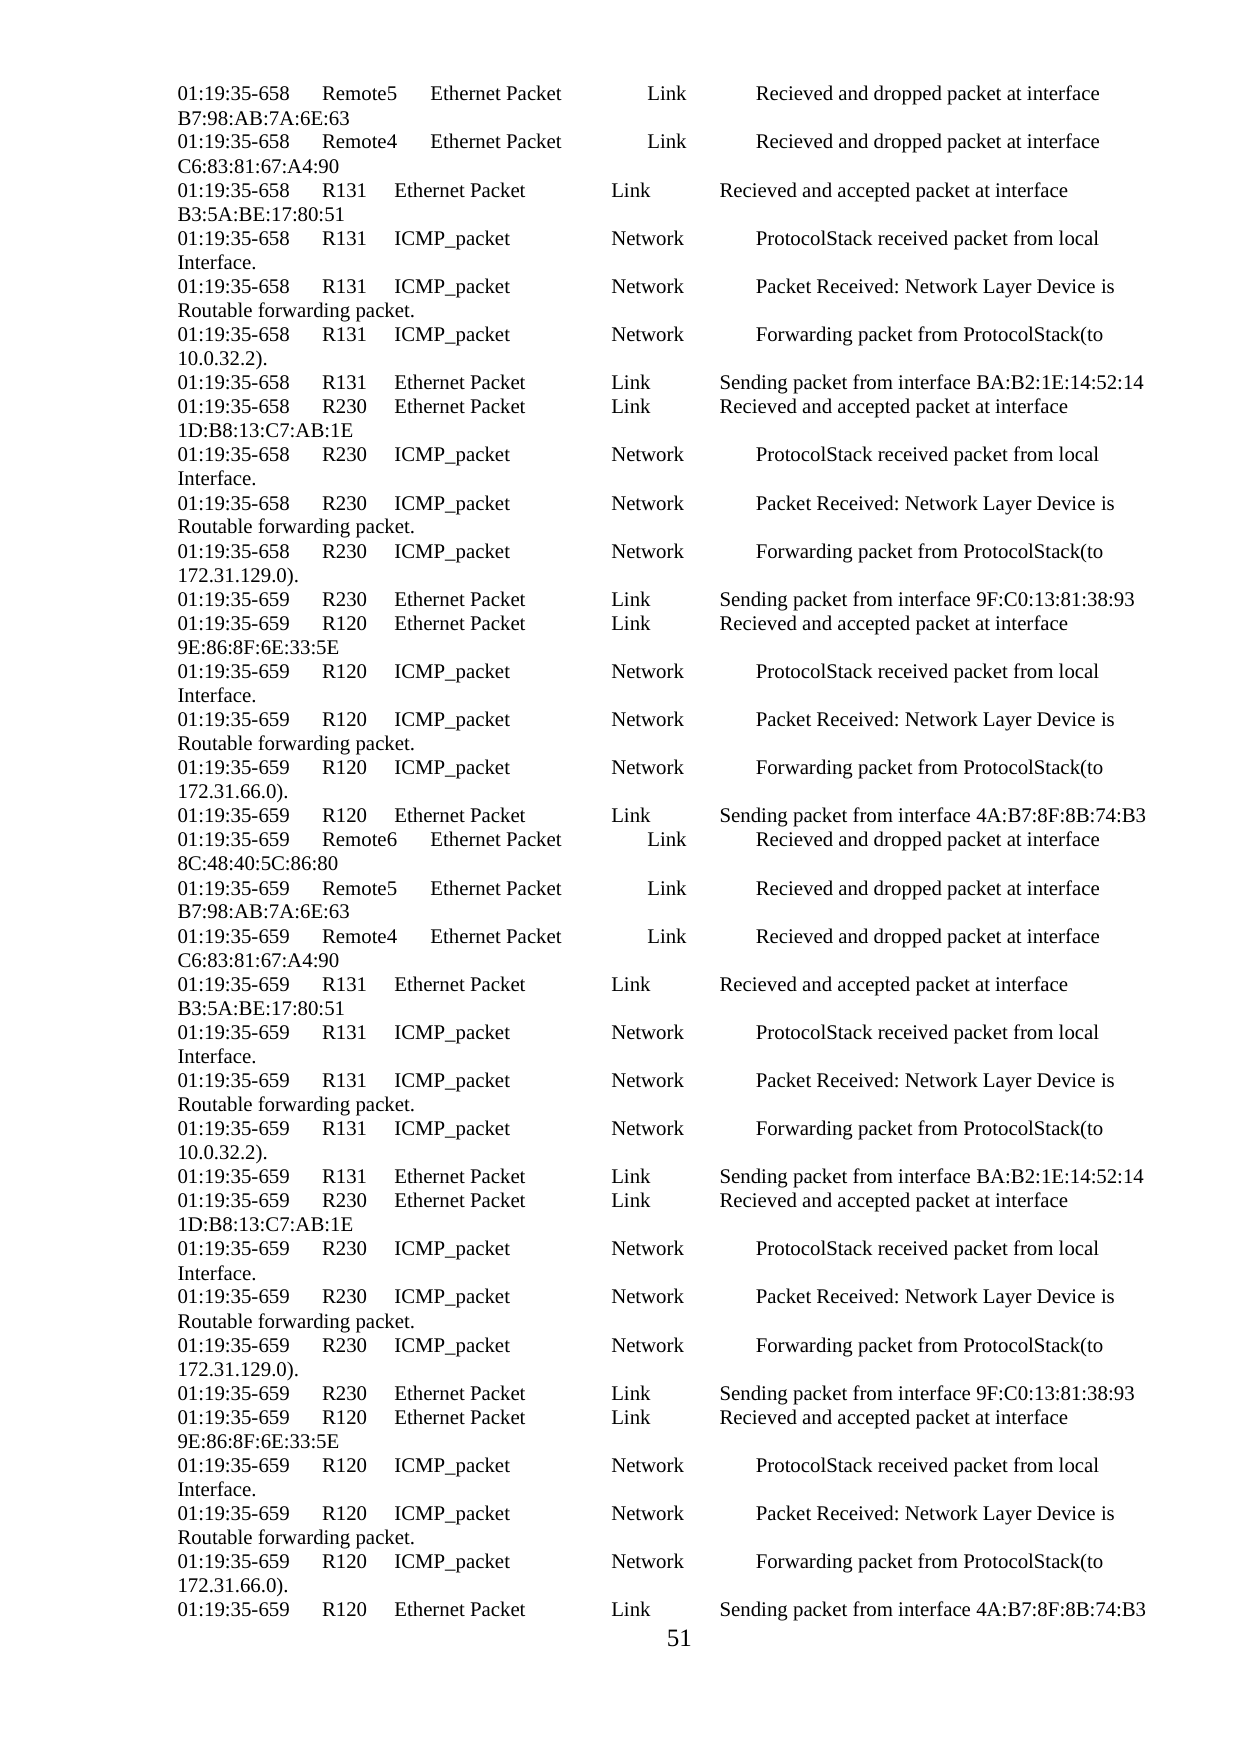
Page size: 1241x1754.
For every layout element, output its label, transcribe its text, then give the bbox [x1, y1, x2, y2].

text 01:19:35-659 R120 ICMP_packet Network Packet Received: Network Layer Device is Routable forwarding packet. [177, 707, 1181, 755]
text 01:19:35-659 R230 ICMP_packet Network Packet Received: Network Layer Device is Routable forwarding packet. [177, 1284, 1181, 1333]
text 01:19:35-659 R230 ICMP_packet Network Forwarding packet from ProtocolStack(to 172.31.129.0). [177, 1333, 1181, 1381]
text 01:19:35-658 Remote5 Ethernet Packet Link Recieved and dropped packet at interface B7:98:AB:7A:6E:63 [177, 81, 1181, 129]
text 01:19:35-659 R230 ICMP_packet Network ProtocolStack received packet from local Interface. [177, 1236, 1181, 1284]
text 01:19:35-658 R131 ICMP_packet Network ProtocolStack received packet from local Interface. [177, 226, 1181, 274]
text 01:19:35-659 R131 Ethernet Packet Link Sending packet from interface BA:B2:1E:14:52:14 [177, 1164, 1181, 1188]
text 01:19:35-658 R131 Ethernet Packet Link Sending packet from interface BA:B2:1E:14:52:14 [177, 370, 1181, 394]
text 01:19:35-659 R131 Ethernet Packet Link Recieved and accepted packet at interface B3:5A:BE:17:80:51 [177, 972, 1181, 1020]
text 01:19:35-659 R131 ICMP_packet Network ProtocolStack received packet from local Interface. [177, 1020, 1181, 1068]
text 01:19:35-659 Remote4 Ethernet Packet Link Recieved and dropped packet at interface C6:83:81:67:A4:90 [177, 923, 1181, 972]
text 01:19:35-659 R120 ICMP_packet Network ProtocolStack received packet from local Interface. [177, 659, 1181, 707]
text 01:19:35-658 R131 ICMP_packet Network Packet Received: Network Layer Device is Routable forwarding packet. [177, 274, 1181, 322]
text 01:19:35-658 R230 ICMP_packet Network ProtocolStack received packet from local Interface. [177, 442, 1181, 490]
text 01:19:35-659 R120 Ethernet Packet Link Recieved and accepted packet at interface 9E:86:8F:6E:33:5E [177, 1405, 1181, 1453]
text 01:19:35-659 R120 Ethernet Packet Link Sending packet from interface 4A:B7:8F:8B:74:B3 [177, 1597, 1181, 1621]
text 01:19:35-659 R120 Ethernet Packet Link Sending packet from interface 4A:B7:8F:8B:74:B3 [177, 803, 1181, 827]
text 01:19:35-659 R131 ICMP_packet Network Packet Received: Network Layer Device is Routable forwarding packet. [177, 1068, 1181, 1116]
text 01:19:35-658 R131 Ethernet Packet Link Recieved and accepted packet at interface B3:5A:BE:17:80:51 [177, 178, 1181, 226]
text 01:19:35-658 R131 ICMP_packet Network Forwarding packet from ProtocolStack(to 10.0.32.2). [177, 322, 1181, 370]
text 01:19:35-659 R230 Ethernet Packet Link Sending packet from interface 9F:C0:13:81:38:93 [177, 1381, 1181, 1405]
text 01:19:35-658 R230 Ethernet Packet Link Recieved and accepted packet at interface 1D:B8:13:C7:AB:1E [177, 394, 1181, 442]
text 01:19:35-659 R120 ICMP_packet Network Packet Received: Network Layer Device is Routable forwarding packet. [177, 1501, 1181, 1549]
text 01:19:35-658 Remote4 Ethernet Packet Link Recieved and dropped packet at interface C6:83:81:67:A4:90 [177, 129, 1181, 178]
text 01:19:35-659 R131 ICMP_packet Network Forwarding packet from ProtocolStack(to 10.0.32.2). [177, 1116, 1181, 1164]
text 01:19:35-659 R120 ICMP_packet Network Forwarding packet from ProtocolStack(to 172.31.66.0). [177, 755, 1181, 803]
text 01:19:35-659 R230 Ethernet Packet Link Recieved and accepted packet at interface 1D:B8:13:C7:AB:1E [177, 1188, 1181, 1236]
text 01:19:35-659 Remote6 Ethernet Packet Link Recieved and dropped packet at interface 8C:48:40:5C:86:80 [177, 827, 1181, 875]
text 01:19:35-659 R230 Ethernet Packet Link Sending packet from interface 9F:C0:13:81:38:93 [177, 587, 1181, 611]
text 01:19:35-659 R120 ICMP_packet Network Forwarding packet from ProtocolStack(to 172.31.66.0). [177, 1549, 1181, 1597]
text 01:19:35-658 R230 ICMP_packet Network Packet Received: Network Layer Device is Routable forwarding packet. [177, 490, 1181, 538]
text 01:19:35-659 R120 ICMP_packet Network ProtocolStack received packet from local Interface. [177, 1453, 1181, 1501]
text 01:19:35-658 R230 ICMP_packet Network Forwarding packet from ProtocolStack(to 172.31.129.0). [177, 538, 1181, 587]
text 01:19:35-659 Remote5 Ethernet Packet Link Recieved and dropped packet at interface B7:98:AB:7A:6E:63 [177, 875, 1181, 923]
text 01:19:35-659 R120 Ethernet Packet Link Recieved and accepted packet at interface 9E:86:8F:6E:33:5E [177, 611, 1181, 659]
